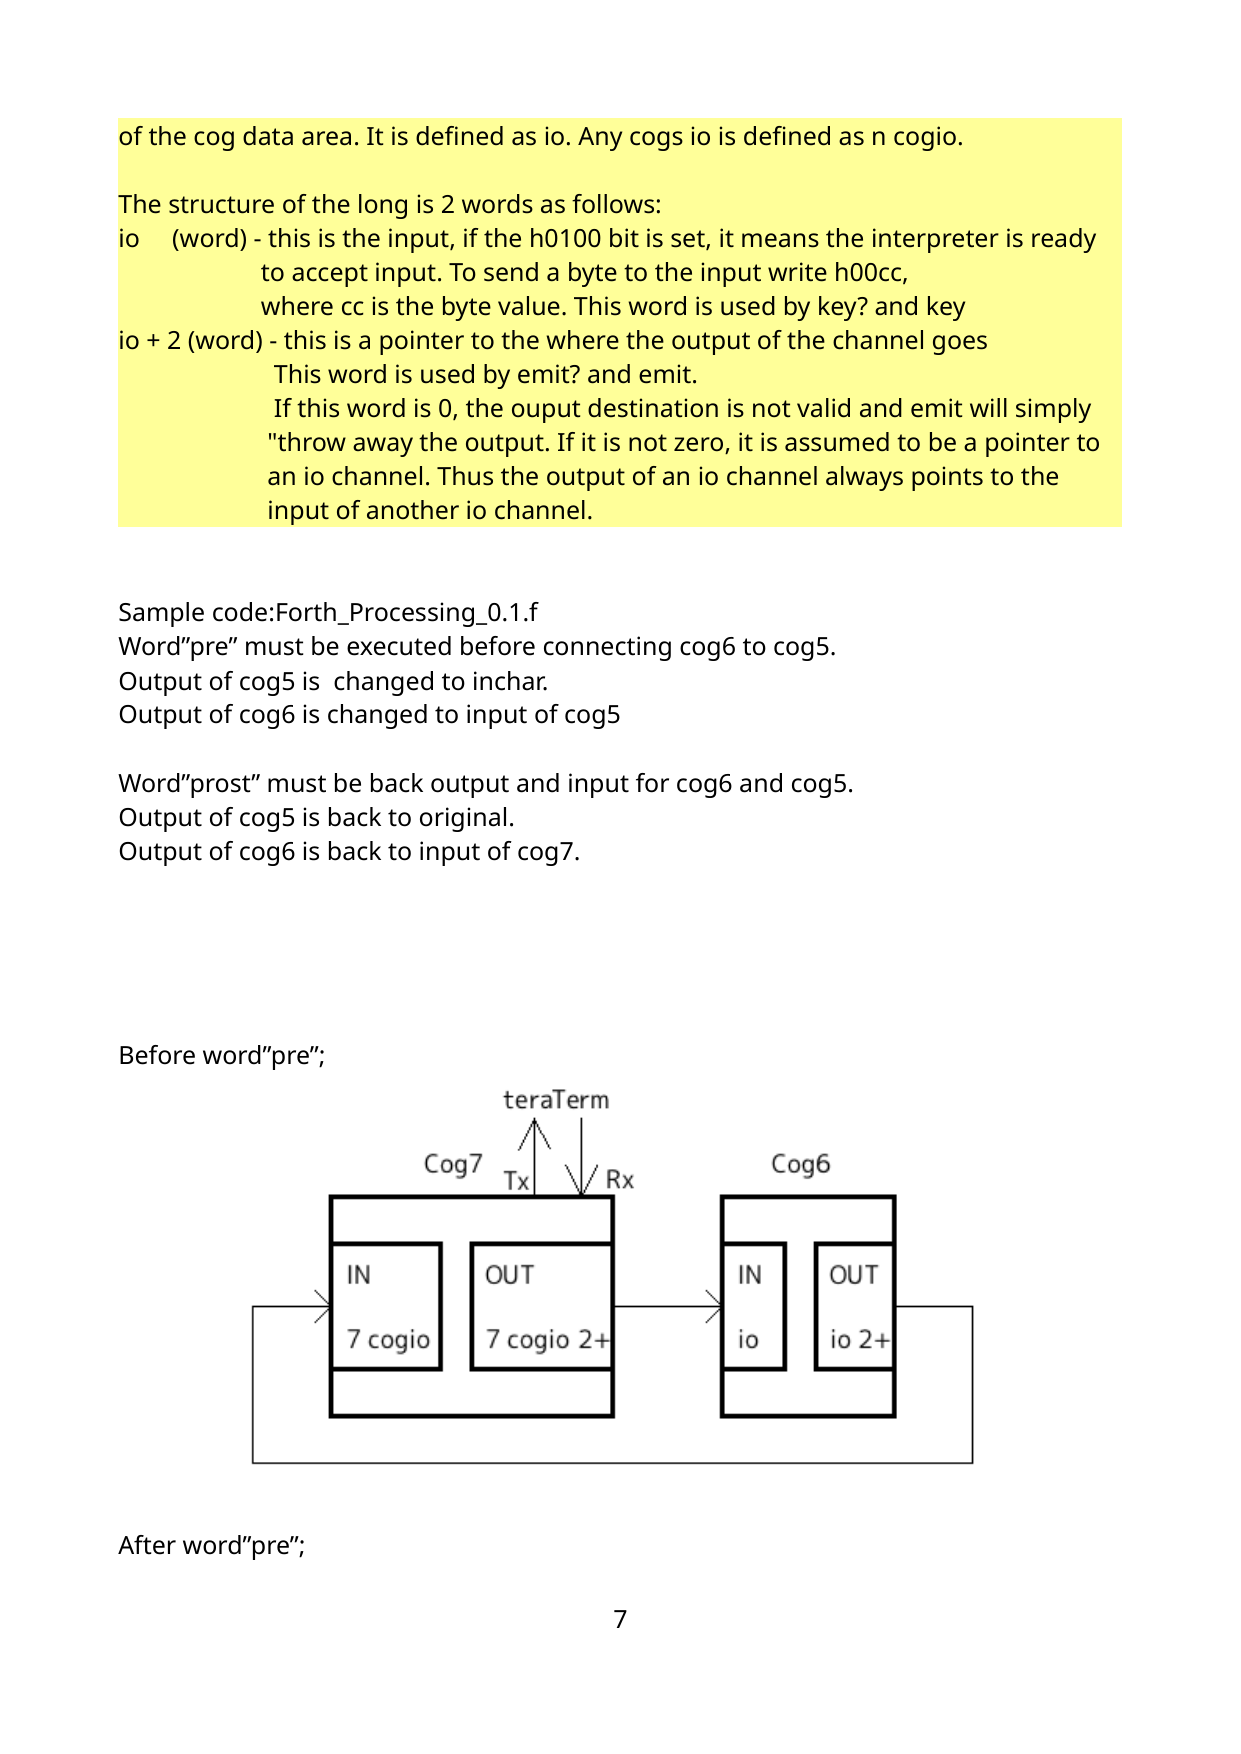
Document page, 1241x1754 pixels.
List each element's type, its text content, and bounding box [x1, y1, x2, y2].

text Output of cog6 is changed to input of cog5 [118, 697, 1122, 731]
text Output of cog5 is changed to inchar. [118, 663, 1122, 697]
text an io channel. Thus the output of an io channel always points to the [118, 459, 1122, 493]
text Sample code:Forth_Processing_0.1.f [118, 595, 1122, 629]
picture [221, 1071, 1019, 1494]
text io (word) - this is the input, if the h0100 bit is set, it means the interpreter is ready [118, 220, 1122, 254]
text If this word is 0, the ouput destination is not valid and emit will simply [118, 391, 1122, 425]
text Output of cog6 is back to input of cog7. [118, 833, 1122, 867]
text After word”pre”; [118, 1528, 1122, 1562]
text to accept input. To send a byte to the input write h00cc, [118, 254, 1122, 288]
text where cc is the byte value. This word is used by key? and key [118, 288, 1122, 322]
text of the cog data area. It is defined as io. Any cogs io is defined as n cogio. [118, 118, 1122, 152]
text Word”pre” must be executed before connecting cog6 to cog5. [118, 629, 1122, 663]
text Output of cog5 is back to original. [118, 799, 1122, 833]
text io + 2 (word) - this is a pointer to the where the output of the channel goes [118, 322, 1122, 357]
text "throw away the output. If it is not zero, it is assumed to be a pointer to [118, 425, 1122, 459]
text input of another io channel. [118, 493, 1122, 527]
text This word is used by emit? and emit. [118, 357, 1122, 391]
text The structure of the long is 2 words as follows: [118, 186, 1122, 220]
text Before word”pre”; [118, 1038, 1122, 1072]
text Word”prost” must be back output and input for cog6 and cog5. [118, 765, 1122, 799]
